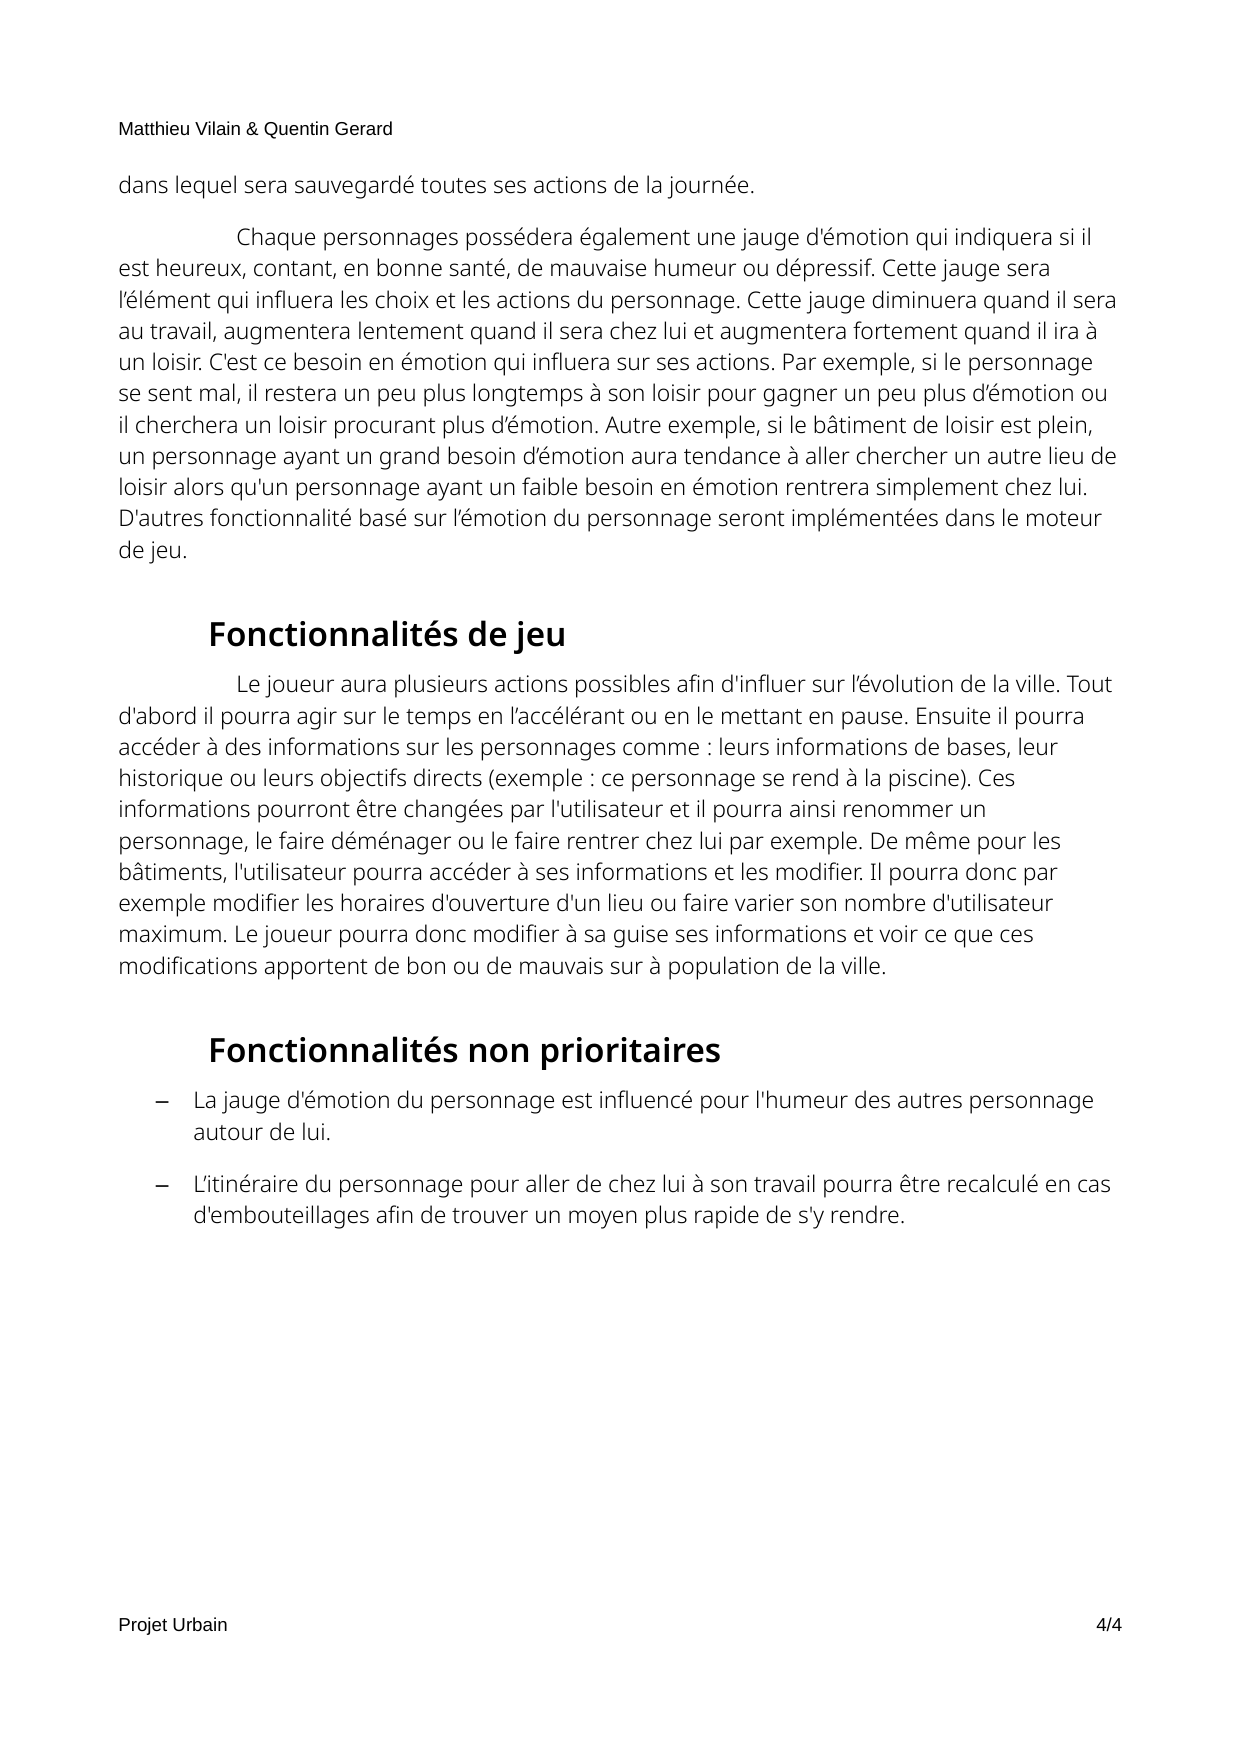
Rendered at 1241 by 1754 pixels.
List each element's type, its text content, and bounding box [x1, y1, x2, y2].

text Chaque personnages possédera également une jauge d'émotion qui indiquera si il est heureux, contant, en bonne santé, de mauvaise humeur ou dépressif. Cette jauge sera l’élément qui influera les choix et les actions du personnage. Cette jauge diminuera quand il sera au travail, augmentera lentement quand il sera chez lui et augmentera fortement quand il ira à un loisir. C'est ce besoin en émotion qui influera sur ses actions. Par exemple, si le personnage se sent mal, il restera un peu plus longtemps à son loisir pour gagner un peu plus d’émotion ou il cherchera un loisir procurant plus d’émotion. Autre exemple, si le bâtiment de loisir est plein, un personnage ayant un grand besoin d’émotion aura tendance à aller chercher un autre lieu de loisir alors qu'un personnage ayant un faible besoin en émotion rentrera simplement chez lui. D'autres fonctionnalité basé sur l’émotion du personnage seront implémentées dans le moteur de jeu. [118, 221, 1122, 565]
text Le joueur aura plusieurs actions possibles afin d'influer sur l’évolution de la ville. Tout d'abord il pourra agir sur le temps en l’accélérant ou en le mettant en pause. Ensuite il pourra accéder à des informations sur les personnages comme : leurs informations de bases, leur historique ou leurs objectifs directs (exemple : ce personnage se rend à la piscine). Ces informations pourront être changées par l'utilisateur et il pourra ainsi renommer un personnage, le faire déménager ou le faire rentrer chez lui par exemple. De même pour les bâtiments, l'utilisateur pourra accéder à ses informations et les modifier. Il pourra donc par exemple modifier les horaires d'ouverture d'un lieu ou faire varier son nombre d'utilisateur maximum. Le joueur pourra donc modifier à sa guise ses informations et voir ce que ces modifications apportent de bon ou de mauvais sur à population de la ville. [118, 668, 1122, 981]
subtitle Fonctionnalités non prioritaires [163, 1026, 1122, 1072]
subtitle Fonctionnalités de jeu [163, 610, 1122, 656]
text dans lequel sera sauvegardé toutes ses actions de la journée. [118, 169, 1122, 200]
list La jauge d'émotion du personnage est influencé pour l'humeur des autres personnage autour de lui. [156, 1084, 1122, 1147]
list L’itinéraire du personnage pour aller de chez lui à son travail pourra être recalculé en cas d'embouteillages afin de trouver un moyen plus rapide de s'y rendre. [156, 1167, 1122, 1230]
